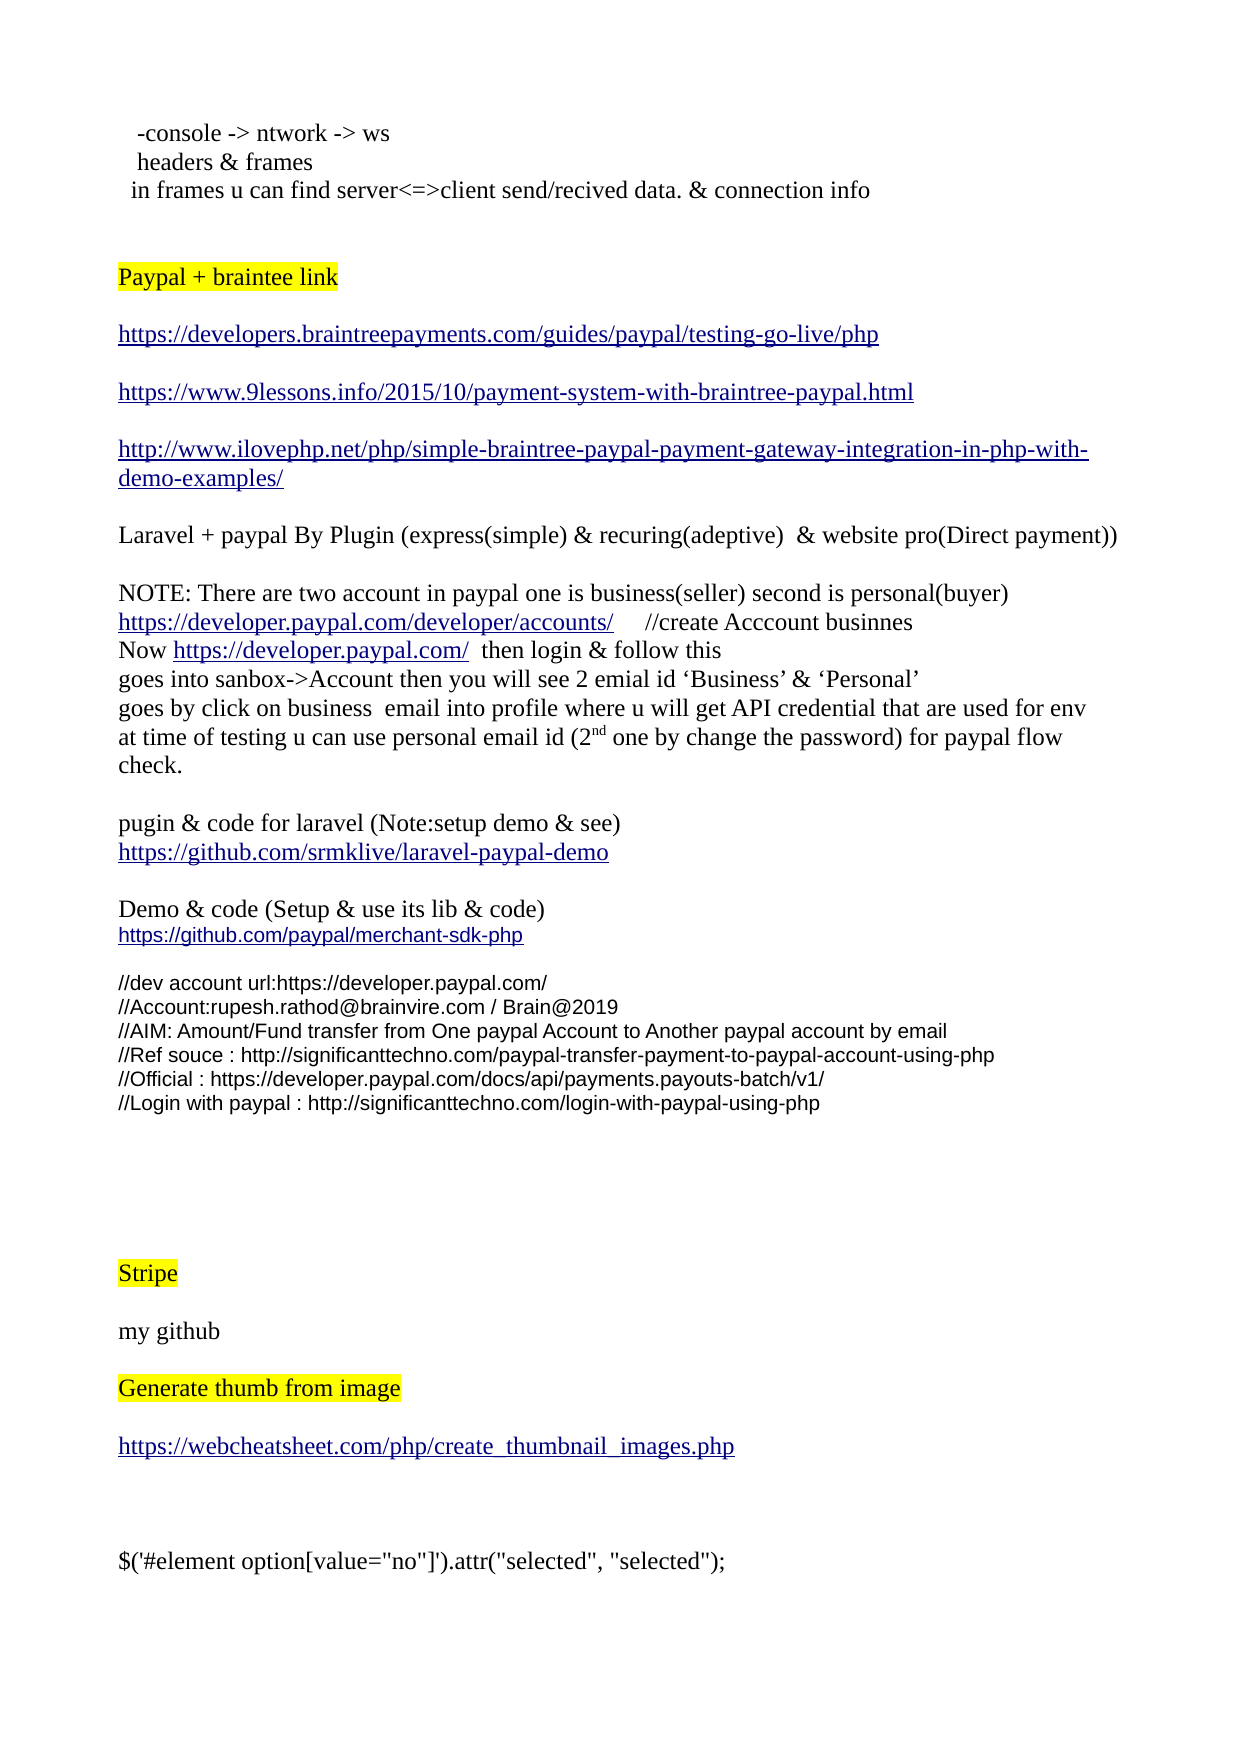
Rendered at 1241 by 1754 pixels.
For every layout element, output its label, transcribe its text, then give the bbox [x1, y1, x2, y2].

text https://developer.paypal.com/developer/accounts/ //create Acccount businnes [118, 607, 1122, 636]
text Now https://developer.paypal.com/ then login & follow this [118, 636, 1122, 664]
text Stripe [118, 1258, 1122, 1287]
text $('#element option[value="no"]').attr("selected", "selected"); [118, 1546, 1122, 1575]
text Laravel + paypal By Plugin (express(simple) & recuring(adeptive) & website pro(Direct payment)) [118, 521, 1122, 549]
text //dev account url:https://developer.paypal.com/ [118, 971, 1122, 995]
text goes into sanbox->Account then you will see 2 emial id ‘Business’ & ‘Personal’ [118, 664, 1122, 693]
text my github [118, 1316, 1122, 1345]
text //Ref souce : http://significanttechno.com/paypal-transfer-payment-to-paypal-account-using-php [118, 1043, 1122, 1067]
text //Official : https://developer.paypal.com/docs/api/payments.payouts-batch/v1/ [118, 1067, 1122, 1091]
text //Account:rupesh.rathod@brainvire.com / Brain@2019 [118, 995, 1122, 1019]
text Generate thumb from image [118, 1373, 1122, 1402]
text https://github.com/paypal/merchant-sdk-php [118, 923, 1122, 947]
text in frames u can find server<=>client send/recived data. & connection info [118, 176, 1122, 204]
text http://www.ilovephp.net/php/simple-braintree-paypal-payment-gateway-integration-in-php-with-demo-examples/ [118, 434, 1122, 492]
text pugin & code for laravel (Note:setup demo & see) [118, 808, 1122, 837]
text https://github.com/srmklive/laravel-paypal-demo [118, 837, 1122, 866]
text https://developers.braintreepayments.com/guides/paypal/testing-go-live/php [118, 319, 1122, 348]
text //Login with paypal : http://significanttechno.com/login-with-paypal-using-php [118, 1091, 1122, 1115]
text goes by click on business email into profile where u will get API credential that are used for env [118, 693, 1122, 722]
text https://www.9lessons.info/2015/10/payment-system-with-braintree-paypal.html [118, 377, 1122, 406]
text headers & frames [118, 147, 1122, 176]
text -console -> ntwork -> ws [118, 118, 1122, 147]
text at time of testing u can use personal email id (2nd one by change the password) for paypal flow check. [118, 722, 1122, 779]
text NOTE: There are two account in paypal one is business(seller) second is personal(buyer) [118, 578, 1122, 607]
text Paypal + braintee link [118, 262, 1122, 291]
text //AIM: Amount/Fund transfer from One paypal Account to Another paypal account by email [118, 1019, 1122, 1043]
text Demo & code (Setup & use its lib & code) [118, 894, 1122, 923]
text https://webcheatsheet.com/php/create_thumbnail_images.php [118, 1431, 1122, 1460]
